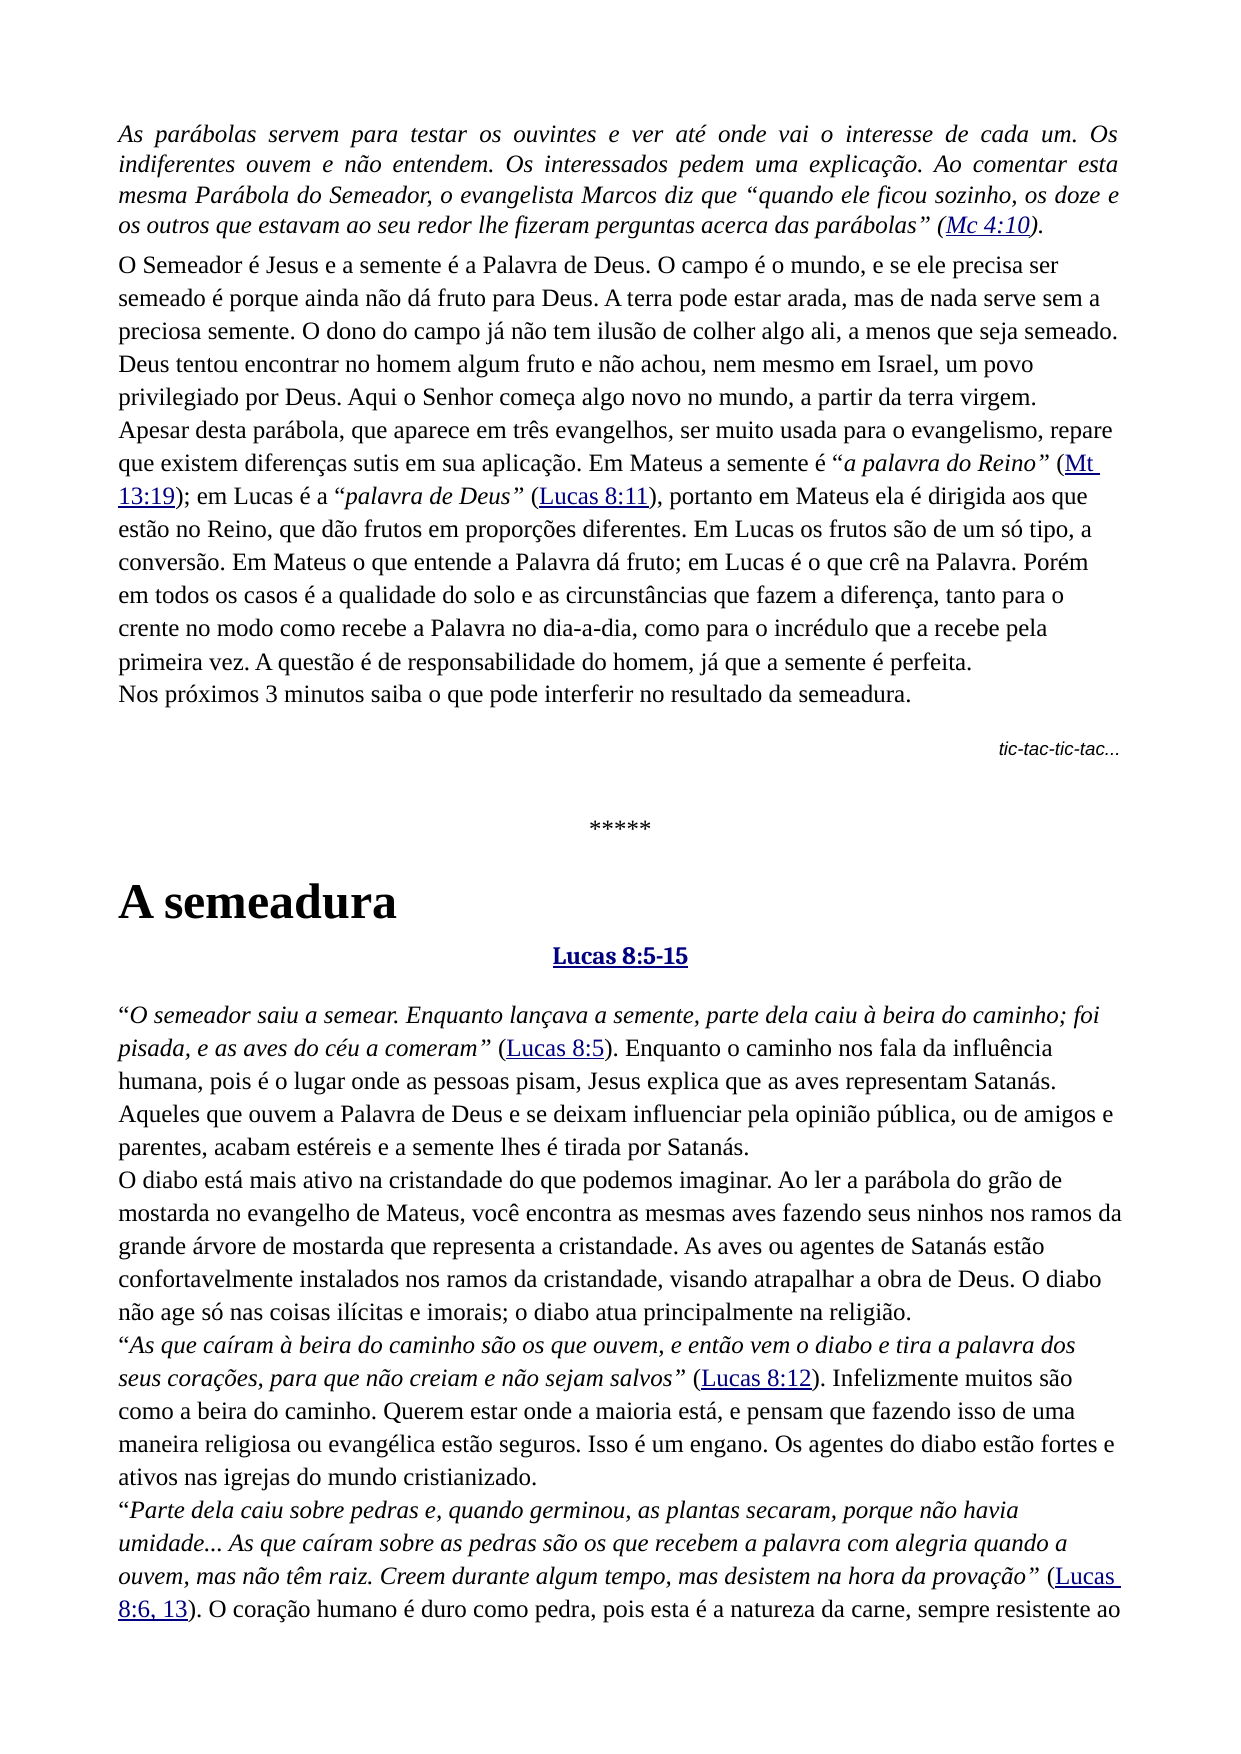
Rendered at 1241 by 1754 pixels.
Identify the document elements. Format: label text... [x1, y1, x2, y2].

text O diabo está mais ativo na cristandade do que podemos imaginar. Ao ler a parábola do grão de mostarda no evangelho de Mateus, você encontra as mesmas aves fazendo seus ninhos nos ramos da grande árvore de mostarda que representa a cristandade. As aves ou agentes de Satanás estão confortavelmente instalados nos ramos da cristandade, visando atrapalhar a obra de Deus. O diabo não age só nas coisas ilícitas e imorais; o diabo atua principalmente na religião. [118, 1165, 1122, 1326]
text ***** [118, 814, 1122, 842]
text As parábolas servem para testar os ouvintes e ver até onde vai o interesse de cada um. Os indiferentes ouvem e não entendem. Os interessados pedem uma explicação. Ao comentar esta mesma Parábola do Semeador, o evangelista Marcos diz que “quando ele ficou sozinho, os doze e os outros que estavam ao seu redor lhe fizeram perguntas acerca das parábolas” (Mc 4:10). [118, 118, 1122, 238]
text “O semeador saiu a semear. Enquanto lançava a semente, parte dela caiu à beira do caminho; foi pisada, e as aves do céu a comeram” (Lucas 8:5). Enquanto o caminho nos fala da influência humana, pois é o lugar onde as pessoas pisam, Jesus explica que as aves representam Satanás. Aqueles que ouvem a Palavra de Deus e se deixam influenciar pela opinião pública, ou de amigos e parentes, acabam estéreis e a semente lhes é tirada por Satanás. [118, 1000, 1122, 1161]
text Apesar desta parábola, que aparece em três evangelhos, ser muito usada para o evangelismo, repare que existem diferenças sutis em sua aplicação. Em Mateus a semente é “a palavra do Reino” (Mt 13:19); em Lucas é a “palavra de Deus” (Lucas 8:11), portanto em Mateus ela é dirigida aos que estão no Reino, que dão frutos em proporções diferentes. Em Lucas os frutos são de um só tipo, a conversão. Em Mateus o que entende a Palavra dá fruto; em Lucas é o que crê na Palavra. Porém em todos os casos é a qualidade do solo e as circunstâncias que fazem a diferença, tanto para o crente no modo como recebe a Palavra no dia-a-dia, como para o incrédulo que a recebe pela primeira vez. A questão é de responsabilidade do homem, já que a semente é perfeita. [118, 415, 1122, 675]
text O Semeador é Jesus e a semente é a Palavra de Deus. O campo é o mundo, e se ele precisa ser semeado é porque ainda não dá fruto para Deus. A terra pode estar arada, mas de nada serve sem a preciosa semente. O dono do campo já não tem ilusão de colher algo ali, a menos que seja semeado. Deus tentou encontrar no homem algum fruto e não achou, nem mesmo em Israel, um povo privilegiado por Deus. Aqui o Senhor começa algo novo no mundo, a partir da terra virgem. [118, 250, 1122, 411]
text “Parte dela caiu sobre pedras e, quando germinou, as plantas secaram, porque não havia umidade... As que caíram sobre as pedras são os que recebem a palavra com alegria quando a ouvem, mas não têm raiz. Creem durante algum tempo, mas desistem na hora da provação” (Lucas 8:6, 13). O coração humano é duro como pedra, pois esta é a natureza da carne, sempre resistente ao [118, 1495, 1122, 1623]
text Lucas 8:5-15 [118, 942, 1122, 970]
subtitle A semeadura [118, 872, 1122, 929]
text “As que caíram à beira do caminho são os que ouvem, e então vem o diabo e tira a palavra dos seus corações, para que não creiam e não sejam salvos” (Lucas 8:12). Infelizmente muitos são como a beira do caminho. Querem estar onde a maioria está, e pensam que fazendo isso de uma maneira religiosa ou evangélica estão seguros. Isso é um engano. Os agentes do diabo estão fortes e ativos nas igrejas do mundo cristianizado. [118, 1330, 1122, 1491]
text tic-tac-tic-tac... [118, 738, 1122, 759]
text Nos próximos 3 minutos saiba o que pode interferir no resultado da semeadura. [118, 679, 1122, 708]
